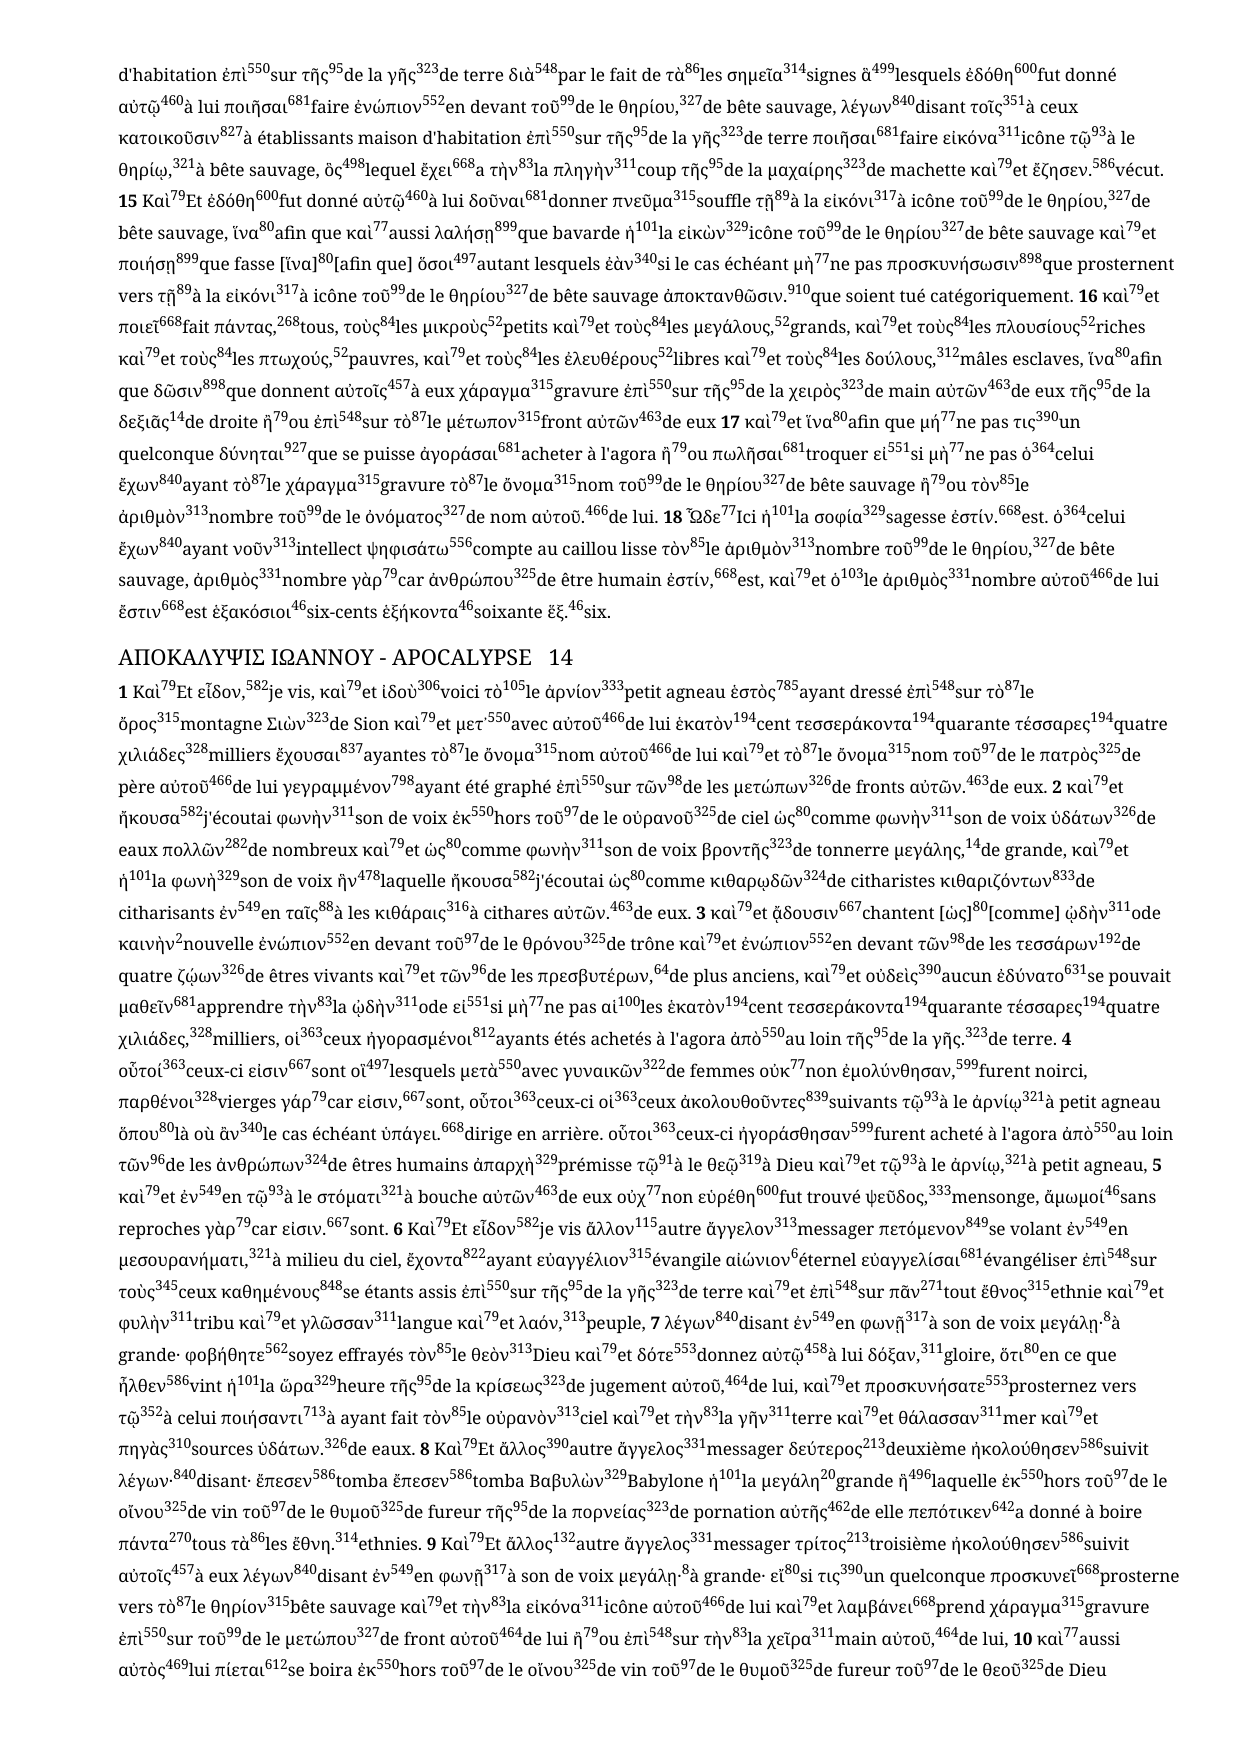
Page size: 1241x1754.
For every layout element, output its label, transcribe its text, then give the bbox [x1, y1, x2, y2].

text 1 Καὶ79Et εἶδον582je vis ἐκ550hors τῆς95de la θαλάσσης323de mer θηρίον315bête sauvage ἀναβαῖνον,824montant, ἔχον824ayant κέρατα314cornes δέκα180dix καὶ79et κεφαλὰς310têtes ἑπτὰ176sept καὶ79et ἐπὶ550sur τῶν98de les κεράτων326de cornes αὐτοῦ466de lui δέκα180dix διαδήματα314diadèmes καὶ79et ἐπὶ548sur τὰς82les κεφαλὰς310têtes αὐτοῦ466de lui ὀνόμα[τα]332noms βλασφημίας.323de blasphème. 2 καὶ79et τὸ105le θηρίον333bête sauvage ὃ482lequel εἶδον582je vis ἦν625était ὅμοιον49semblable παρδάλει317à léopard καὶ79et οἱ102les πόδες330pieds αὐτοῦ466de lui ὡς80comme ἄρκου323de ours καὶ79et τὸ105le στόμα333bouche αὐτοῦ466de lui ὡς80comme στόμα333bouche λέοντος.325de lion. καὶ79et ἔδωκεν586donna αὐτῷ460à lui ὁ103le δράκων331dragon τὴν83la δύναμιν311puissance αὐτοῦ464de lui καὶ79et τὸν85le θρόνον313trône αὐτοῦ464de lui καὶ79et ἐξουσίαν311autorité μεγάλην.2grande. 3 καὶ79et μίαν51une ἐκ550hors τῶν94de les κεφαλῶν322de têtes αὐτοῦ466de lui ὡς80comme ἐσφαγμένην794ayante étée égorgée εἰς548envers θάνατον,313trépas, καὶ79et ἡ101la πληγὴ329coup τοῦ97de le θανάτου325de trépas αὐτοῦ466de lui ἐθεραπεύθη.600fut soigné. Καὶ79Et ἐθαυμάσθη600fut étonné ὅλη285toute entière ἡ101la γῆ329terre ὀπίσω552derrière τοῦ99de le θηρίου327de bête sauvage 4 καὶ79et προσεκύνησαν585prosternèrent vers τῷ91à le δράκοντι,319à dragon, ὅτι80en ce que ἔδωκεν586donna τὴν243la ἐξουσίαν311autorité τῷ93à le θηρίῳ,321à bête sauvage, καὶ79et προσεκύνησαν585prosternèrent vers τῷ93à le θηρίῳ321à bête sauvage λέγοντες·839disants· τίς410quel ὅμοιος47semblable τῷ93à le θηρίῳ321à bête sauvage καὶ79et τίς410quel δύναται674se peut πολεμῆσαι681guerroyer μετ᾽550avec αὐτοῦ;466de lui; 5 Καὶ79Et ἐδόθη600fut donné αὐτῷ460à lui στόμα333bouche λαλοῦν842bavardant μεγάλα54grands καὶ79et βλασφημίας310blasphèmes καὶ79et ἐδόθη600fut donné αὐτῷ460à lui ἐξουσία329autorité ποιῆσαι681faire μῆνας312mois τεσσεράκοντα178quarante [καὶ]79[et] δύο.178deux. 6 καὶ79et ἤνοιξεν586ouvrit τὸ87le στόμα315bouche αὐτοῦ466de lui εἰς548envers βλασφημίας310blasphèmes πρὸς548vers τὸν85le θεὸν313Dieu βλασφημῆσαι681blasphémer τὸ87le ὄνομα315nom αὐτοῦ464de lui καὶ79et τὴν83la σκηνὴν311tente αὐτοῦ,464de lui, τοὺς345ceux ἐν549en τῷ91à le οὐρανῷ319à ciel σκηνοῦντας.821dressants tente. 7 καὶ79et ἐδόθη600fut donné αὐτῷ460à lui ποιῆσαι681faire πόλεμον313guerre μετὰ550avec τῶν96de les ἁγίων64de saints καὶ79et νικῆσαι681vaincre αὐτούς,451eux, καὶ79et ἐδόθη600fut donné αὐτῷ460à lui ἐξουσία329autorité ἐπὶ548sur πᾶσαν267toute φυλὴν311tribu καὶ79et λαὸν313peuple καὶ79et γλῶσσαν311langue καὶ79et ἔθνος.315ethnie. 8 καὶ79et προσκυνήσουσιν605prosterneront vers αὐτὸν452lui πάντες389tous οἱ363ceux κατοικοῦντες839établissants maison d'habitation ἐπὶ550sur τῆς95de la γῆς,323de terre, ὧν491de lesquels οὐ77non γέγραπται654a été graphé τὸ105le ὄνομα333nom αὐτοῦ464de lui ἐν549en τῷ93à le βιβλίῳ321à papier de bible τῆς95de la ζωῆς323de vie τοῦ99de le ἀρνίου327de petit agneau τοῦ360de ce ἐσφαγμένου809de ayant été égorgé ἀπὸ550au loin καταβολῆς323de fondation κόσμου.325de monde. 9 Εἴ80Si τις390un quelconque ἔχει668a οὖς315oreille ἀκουσάτω.556écoute. 10 εἴ80si τις390un quelconque εἰς548envers αἰχμαλωσίαν,311captivité, εἰς548envers αἰχμαλωσίαν311captivité ὑπάγει·668dirige en arrière· εἴ80si τις390un quelconque ἐν549en μαχαίρῃ317à machette ἀποκτενεῖ606tuera catégoriquement δεῖ668attache de lien αὐτὸν452lui ἐν549en μαχαίρῃ317à machette ἀποκτανθῆναι.683être tué catégoriquement. Ὧδέ77Ici ἐστιν668est ἡ101la ὑπομονὴ329résistance καὶ79et ἡ101la πίστις329croyance τῶν96de les ἁγίων.64de saints. 11 Καὶ79Et εἶδον582je vis ἄλλο117autre θηρίον315bête sauvage ἀναβαῖνον824montant ἐκ550hors τῆς95de la γῆς,323de terre, καὶ79et εἶχεν625avait κέρατα314cornes δύο180deux ὅμοια5semblables ἀρνίῳ321à petit agneau καὶ79et ἐλάλει625bavardait ὡς80comme δράκων.331dragon. 12 καὶ79et τὴν83la ἐξουσίαν311autorité τοῦ99de le πρώτου211de premier θηρίου327de bête sauvage πᾶσαν267toute ποιεῖ668fait ἐνώπιον552en devant αὐτοῦ,466de lui, καὶ79et ποιεῖ668fait τὴν83la γῆν311terre καὶ79et τοὺς345ceux ἐν549en αὐτῇ456à elle κατοικοῦντας821établissants maison d'habitation ἵνα80afin que προσκυνήσουσιν605prosterneront vers τὸ87le θηρίον315bête sauvage τὸ87le πρῶτον,204premier, οὗ494de lequel ἐθεραπεύθη600fut soigné ἡ101la πληγὴ329coup τοῦ97de le θανάτου325de trépas αὐτοῦ.466de lui. 13 καὶ79et ποιεῖ668fait σημεῖα314signes μεγάλα,5grands, ἵνα80afin que καὶ77aussi πῦρ315feu ποιῇ921que fasse καταβαίνειν689descendre ἐκ550hors τοῦ97de le οὐρανοῦ325de ciel εἰς548envers τὴν83la γῆν311terre ἐνώπιον552en devant τῶν96de les ἀνθρώπων,324de êtres humains, 14 καὶ79et πλανᾷ668égare τοὺς345ceux κατοικοῦντας821établissants maison d'habitation ἐπὶ550sur τῆς95de la γῆς323de terre διὰ548par le fait de τὰ86les σημεῖα314signes ἃ499lesquels ἐδόθη600fut donné αὐτῷ460à lui ποιῆσαι681faire ἐνώπιον552en devant τοῦ99de le θηρίου,327de bête sauvage, λέγων840disant τοῖς351à ceux κατοικοῦσιν827à établissants maison d'habitation ἐπὶ550sur τῆς95de la γῆς323de terre ποιῆσαι681faire εἰκόνα311icône τῷ93à le θηρίῳ,321à bête sauvage, ὃς498lequel ἔχει668a τὴν83la πληγὴν311coup τῆς95de la μαχαίρης323de machette καὶ79et ἔζησεν.586vécut. 15 Καὶ79Et ἐδόθη600fut donné αὐτῷ460à lui δοῦναι681donner πνεῦμα315souffle τῇ89à la εἰκόνι317à icône τοῦ99de le θηρίου,327de bête sauvage, ἵνα80afin que καὶ77aussi λαλήσῃ899que bavarde ἡ101la εἰκὼν329icône τοῦ99de le θηρίου327de bête sauvage καὶ79et ποιήσῃ899que fasse [ἵνα]80[afin que] ὅσοι497autant lesquels ἐὰν340si le cas échéant μὴ77ne pas προσκυνήσωσιν898que prosternent vers τῇ89à la εἰκόνι317à icône τοῦ99de le θηρίου327de bête sauvage ἀποκτανθῶσιν.910que soient tué catégoriquement. 16 καὶ79et ποιεῖ668fait πάντας,268tous, τοὺς84les μικροὺς52petits καὶ79et τοὺς84les μεγάλους,52grands, καὶ79et τοὺς84les πλουσίους52riches καὶ79et τοὺς84les πτωχούς,52pauvres, καὶ79et τοὺς84les ἐλευθέρους52libres καὶ79et τοὺς84les δούλους,312mâles esclaves, ἵνα80afin que δῶσιν898que donnent αὐτοῖς457à eux χάραγμα315gravure ἐπὶ550sur τῆς95de la χειρὸς323de main αὐτῶν463de eux τῆς95de la δεξιᾶς14de droite ἢ79ou ἐπὶ548sur τὸ87le μέτωπον315front αὐτῶν463de eux 17 καὶ79et ἵνα80afin que μή77ne pas τις390un quelconque δύνηται927que se puisse ἀγοράσαι681acheter à l'agora ἢ79ou πωλῆσαι681troquer εἰ551si μὴ77ne pas ὁ364celui ἔχων840ayant τὸ87le χάραγμα315gravure τὸ87le ὄνομα315nom τοῦ99de le θηρίου327de bête sauvage ἢ79ou τὸν85le ἀριθμὸν313nombre τοῦ99de le ὀνόματος327de nom αὐτοῦ.466de lui. 18 Ὧδε77Ici ἡ101la σοφία329sagesse ἐστίν.668est. ὁ364celui ἔχων840ayant νοῦν313intellect ψηφισάτω556compte au caillou lisse τὸν85le ἀριθμὸν313nombre τοῦ99de le θηρίου,327de bête sauvage, ἀριθμὸς331nombre γὰρ79car ἀνθρώπου325de être humain ἐστίν,668est, καὶ79et ὁ103le ἀριθμὸς331nombre αὐτοῦ466de lui ἔστιν668est ἑξακόσιοι46six-cents ἑξήκοντα46soixante ἕξ.46six. [118, 59, 1181, 623]
text 1 Καὶ79Et εἶδον,582je vis, καὶ79et ἰδοὺ306voici τὸ105le ἀρνίον333petit agneau ἑστὸς785ayant dressé ἐπὶ548sur τὸ87le ὄρος315montagne Σιὼν323de Sion καὶ79et μετ᾽550avec αὐτοῦ466de lui ἑκατὸν194cent τεσσεράκοντα194quarante τέσσαρες194quatre χιλιάδες328milliers ἔχουσαι837ayantes τὸ87le ὄνομα315nom αὐτοῦ466de lui καὶ79et τὸ87le ὄνομα315nom τοῦ97de le πατρὸς325de père αὐτοῦ466de lui γεγραμμένον798ayant été graphé ἐπὶ550sur τῶν98de les μετώπων326de fronts αὐτῶν.463de eux. 2 καὶ79et ἤκουσα582j'écoutai φωνὴν311son de voix ἐκ550hors τοῦ97de le οὐρανοῦ325de ciel ὡς80comme φωνὴν311son de voix ὑδάτων326de eaux πολλῶν282de nombreux καὶ79et ὡς80comme φωνὴν311son de voix βροντῆς323de tonnerre μεγάλης,14de grande, καὶ79et ἡ101la φωνὴ329son de voix ἣν478laquelle ἤκουσα582j'écoutai ὡς80comme κιθαρῳδῶν324de citharistes κιθαριζόντων833de citharisants ἐν549en ταῖς88à les κιθάραις316à cithares αὐτῶν.463de eux. 3 καὶ79et ᾄδουσιν667chantent [ὡς]80[comme] ᾠδὴν311ode καινὴν2nouvelle ἐνώπιον552en devant τοῦ97de le θρόνου325de trône καὶ79et ἐνώπιον552en devant τῶν98de les τεσσάρων192de quatre ζῴων326de êtres vivants καὶ79et τῶν96de les πρεσβυτέρων,64de plus anciens, καὶ79et οὐδεὶς390aucun ἐδύνατο631se pouvait μαθεῖν681apprendre τὴν83la ᾠδὴν311ode εἰ551si μὴ77ne pas αἱ100les ἑκατὸν194cent τεσσεράκοντα194quarante τέσσαρες194quatre χιλιάδες,328milliers, οἱ363ceux ἠγορασμένοι812ayants étés achetés à l'agora ἀπὸ550au loin τῆς95de la γῆς.323de terre. 4 οὗτοί363ceux-ci εἰσιν667sont οἳ497lesquels μετὰ550avec γυναικῶν322de femmes οὐκ77non ἐμολύνθησαν,599furent noirci, παρθένοι328vierges γάρ79car εἰσιν,667sont, οὗτοι363ceux-ci οἱ363ceux ἀκολουθοῦντες839suivants τῷ93à le ἀρνίῳ321à petit agneau ὅπου80là où ἂν340le cas échéant ὑπάγει.668dirige en arrière. οὗτοι363ceux-ci ἠγοράσθησαν599furent acheté à l'agora ἀπὸ550au loin τῶν96de les ἀνθρώπων324de êtres humains ἀπαρχὴ329prémisse τῷ91à le θεῷ319à Dieu καὶ79et τῷ93à le ἀρνίῳ,321à petit agneau, 5 καὶ79et ἐν549en τῷ93à le στόματι321à bouche αὐτῶν463de eux οὐχ77non εὑρέθη600fut trouvé ψεῦδος,333mensonge, ἄμωμοί46sans reproches γὰρ79car εἰσιν.667sont. 6 Καὶ79Et εἶδον582je vis ἄλλον115autre ἄγγελον313messager πετόμενον849se volant ἐν549en μεσουρανήματι,321à milieu du ciel, ἔχοντα822ayant εὐαγγέλιον315évangile αἰώνιον6éternel εὐαγγελίσαι681évangéliser ἐπὶ548sur τοὺς345ceux καθημένους848se étants assis ἐπὶ550sur τῆς95de la γῆς323de terre καὶ79et ἐπὶ548sur πᾶν271tout ἔθνος315ethnie καὶ79et φυλὴν311tribu καὶ79et γλῶσσαν311langue καὶ79et λαόν,313peuple, 7 λέγων840disant ἐν549en φωνῇ317à son de voix μεγάλῃ·8à grande· φοβήθητε562soyez effrayés τὸν85le θεὸν313Dieu καὶ79et δότε553donnez αὐτῷ458à lui δόξαν,311gloire, ὅτι80en ce que ἦλθεν586vint ἡ101la ὥρα329heure τῆς95de la κρίσεως323de jugement αὐτοῦ,464de lui, καὶ79et προσκυνήσατε553prosternez vers τῷ352à celui ποιήσαντι713à ayant fait τὸν85le οὐρανὸν313ciel καὶ79et τὴν83la γῆν311terre καὶ79et θάλασσαν311mer καὶ79et πηγὰς310sources ὑδάτων.326de eaux. 8 Καὶ79Et ἄλλος390autre ἄγγελος331messager δεύτερος213deuxième ἠκολούθησεν586suivit λέγων·840disant· ἔπεσεν586tomba ἔπεσεν586tomba Βαβυλὼν329Babylone ἡ101la μεγάλη20grande ἣ496laquelle ἐκ550hors τοῦ97de le οἴνου325de vin τοῦ97de le θυμοῦ325de fureur τῆς95de la πορνείας323de pornation αὐτῆς462de elle πεπότικεν642a donné à boire πάντα270tous τὰ86les ἔθνη.314ethnies. 9 Καὶ79Et ἄλλος132autre ἄγγελος331messager τρίτος213troisième ἠκολούθησεν586suivit αὐτοῖς457à eux λέγων840disant ἐν549en φωνῇ317à son de voix μεγάλῃ·8à grande· εἴ80si τις390un quelconque προσκυνεῖ668prosterne vers τὸ87le θηρίον315bête sauvage καὶ79et τὴν83la εἰκόνα311icône αὐτοῦ466de lui καὶ79et λαμβάνει668prend χάραγμα315gravure ἐπὶ550sur τοῦ99de le μετώπου327de front αὐτοῦ464de lui ἢ79ou ἐπὶ548sur τὴν83la χεῖρα311main αὐτοῦ,464de lui, 10 καὶ77aussi αὐτὸς469lui πίεται612se boira ἐκ550hors τοῦ97de le οἴνου325de vin τοῦ97de le θυμοῦ325de fureur τοῦ97de le θεοῦ325de Dieu τοῦ358de celui κεκερασμένου807de ayant été mélangé ἀκράτου65de sans mélange ἐν549en τῷ93à le ποτηρίῳ321à récipient à boire τῆς95de la ὀργῆς323de colère αὐτοῦ464de lui καὶ79et βασανισθήσεται619sera torturé ἐν549en πυρὶ321à feu καὶ79et θείῳ321à soufre ἐνώπιον552en devant ἀγγέλων324de messagers ἁγίων15de saints καὶ79et ἐνώπιον552en devant τοῦ99de le ἀρνίου.327de petit agneau. 11 καὶ79et ὁ103le καπνὸς331fumée τοῦ97de le βασανισμοῦ325de tourment αὐτῶν463de eux εἰς548envers αἰῶνας312ères αἰώνων324de ères ἀναβαίνει,668monte, καὶ79et οὐκ77non ἔχουσιν667ont ἀνάπαυσιν311pause de bas en haut ἡμέρας323de journée καὶ79et νυκτὸς323de nuit οἱ363ceux προσκυνοῦντες839prosternants vers τὸ87le θηρίον315bête sauvage καὶ79et τὴν83la εἰκόνα311icône αὐτοῦ466de lui καὶ79et εἴ80si τις390un quelconque λαμβάνει668prend τὸ87le χάραγμα315gravure τοῦ99de le ὀνόματος327de nom αὐτοῦ.466de lui. 12 Ὧδε77Ici ἡ101la ὑπομονὴ329résistance τῶν96de les ἁγίων64de saints ἐστίν,668est, οἱ363ceux τηροῦντες839gardants τὰς82les ἐντολὰς310commandements τοῦ97de le θεοῦ325de Dieu καὶ79et τὴν83la πίστιν311croyance Ἰησοῦ.325de Iésous. 13 Καὶ79Et ἤκουσα582j'écoutai φωνῆς323de son de voix ἐκ550hors τοῦ97de le οὐρανοῦ325de ciel λεγούσης·832de disante· γράψον·554graphe· μακάριοι46bienheureux οἱ102les νεκροὶ70morts οἱ363ceux ἐν549en κυρίῳ319à Maître ἀποθνῄσκοντες839mourants loin ἀπ᾽547au loin ἄρτι.77à l'instant. ναί,304oui, λέγει668dit τὸ105le πνεῦμα,333souffle, ἵνα80afin que ἀναπαήσονται618seront pausé de bas en haut ἐκ550hors τῶν96de les κόπων324de frappements αὐτῶν,463de eux, τὰ104les γὰρ79car ἔργα332travaux αὐτῶν463de eux ἀκολουθεῖ668suit μετ᾽550avec αὐτῶν.463de eux. 14 Καὶ79Et εἶδον,582je vis, καὶ79et ἰδοὺ306voici νεφέλη329nuée λευκή,20blanche, καὶ79et ἐπὶ548sur τὴν83la νεφέλην311nuée καθήμενον849se étant assis ὅμοιον4semblable υἱὸν313fils ἀνθρώπου,325de être humain, ἔχων840ayant ἐπὶ550sur τῆς95de la κεφαλῆς323de tête αὐτοῦ464de lui στέφανον313couronne χρυσοῦν4d'or καὶ79et ἐν549en τῇ89à la χειρὶ317à main αὐτοῦ464de lui δρέπανον315faucille ὀξύ.6acéré. 15 καὶ79et ἄλλος132autre ἄγγελος331messager ἐξῆλθεν586sortit ἐκ550hors τοῦ97de le ναοῦ325de temple κράζων840croassant ἐν549en φωνῇ317à son de voix μεγάλῃ8à grande τῷ352à celui καθημένῳ855à se étant assis ἐπὶ550sur τῆς95de la νεφέλης·323de nuée· πέμψον554mande τὸ87le δρέπανόν315faucille σου442de toi καὶ79et θέρισον,554moissonne, ὅτι80en ce que ἦλθεν586vint ἡ101la ὥρα329heure θερίσαι,681moissonner, ὅτι80en ce que ἐξηράνθη600fut séché ὁ103le θερισμὸς331moisson τῆς95de la γῆς.323de terre. 16 καὶ79et ἔβαλεν586jeta ὁ364celui καθήμενος867se étant assis ἐπὶ550sur τῆς95de la νεφέλης323de nuée τὸ87le δρέπανον315faucille αὐτοῦ464de lui ἐπὶ548sur τὴν83la γῆν311terre καὶ79et ἐθερίσθη600fut moissonné ἡ101la γῆ.329terre. 17 Καὶ79Et ἄλλος132autre ἄγγελος331messager ἐξῆλθεν586sortit ἐκ550hors τοῦ97de le ναοῦ325de temple τοῦ358de celui ἐν549en τῷ91à le οὐρανῷ319à ciel ἔχων840ayant καὶ77aussi αὐτὸς469lui δρέπανον315faucille ὀξύ.6acéré. 18 καὶ79et ἄλλος132autre ἄγγελος331messager [ἐξῆλθεν]586[sortit] ἐκ550hors τοῦ99de le θυσιαστηρίου327de autel des sacrifices [ὁ]364[celui] ἔχων840ayant ἐξουσίαν311autorité ἐπὶ550sur τοῦ99de le πυρός,327de feu, καὶ79et ἐφώνησεν586sonna de voix φωνῇ317à son de voix μεγάλῃ8à grande τῷ352à celui ἔχοντι828à ayant τὸ87le δρέπανον315faucille τὸ87le ὀξὺ6acéré λέγων·840disant· πέμψον554mande σου442de toi τὸ87le δρέπανον315faucille τὸ87le ὀξὺ6acéré καὶ79et τρύγησον554vendange τοὺς84les βότρυας52grappes τῆς95de la ἀμπέλου323de vigne τῆς95de la γῆς,323de terre, ὅτι80en ce que ἤκμασαν585furent au plus haut point αἱ100les σταφυλαὶ328grappes de raisins αὐτῆς.462de elle. 19 καὶ79et ἔβαλεν586jeta ὁ103le ἄγγελος331messager τὸ87le δρέπανον315faucille αὐτοῦ464de lui εἰς548envers τὴν83la γῆν311terre καὶ79et ἐτρύγησεν586vendangea τὴν83la ἄμπελον311vigne τῆς95de la γῆς323de terre καὶ79et ἔβαλεν586jeta εἰς548envers τὴν83la ληνὸν311pressoir τοῦ97de le θυμοῦ325de fureur τοῦ97de le θεοῦ325de Dieu τὸν85le μέγαν.4grand. 20 καὶ79et ἐπατήθη600fut piétiné ἡ101la ληνὸς329pressoir ἔξωθεν552au dehors τῆς95de la πόλεως323de cité καὶ79et ἐξῆλθεν586sortit αἷμα333sang ἐκ550hors τῆς95de la ληνοῦ323de pressoir ἄχρι552jusqu'à l'extrémité τῶν96de les χαλινῶν324de freins τῶν96de les ἵππων324de chevaux ἀπὸ550au loin σταδίων324de stades χιλίων190de mille ἑξακοσίων.190de six-cents. [118, 676, 1181, 1682]
text ΑΠΟΚΑΛΥΨΙΣ ΙΩΑΝΝΟΥ - APOCALYPSE 14 [118, 642, 1181, 672]
